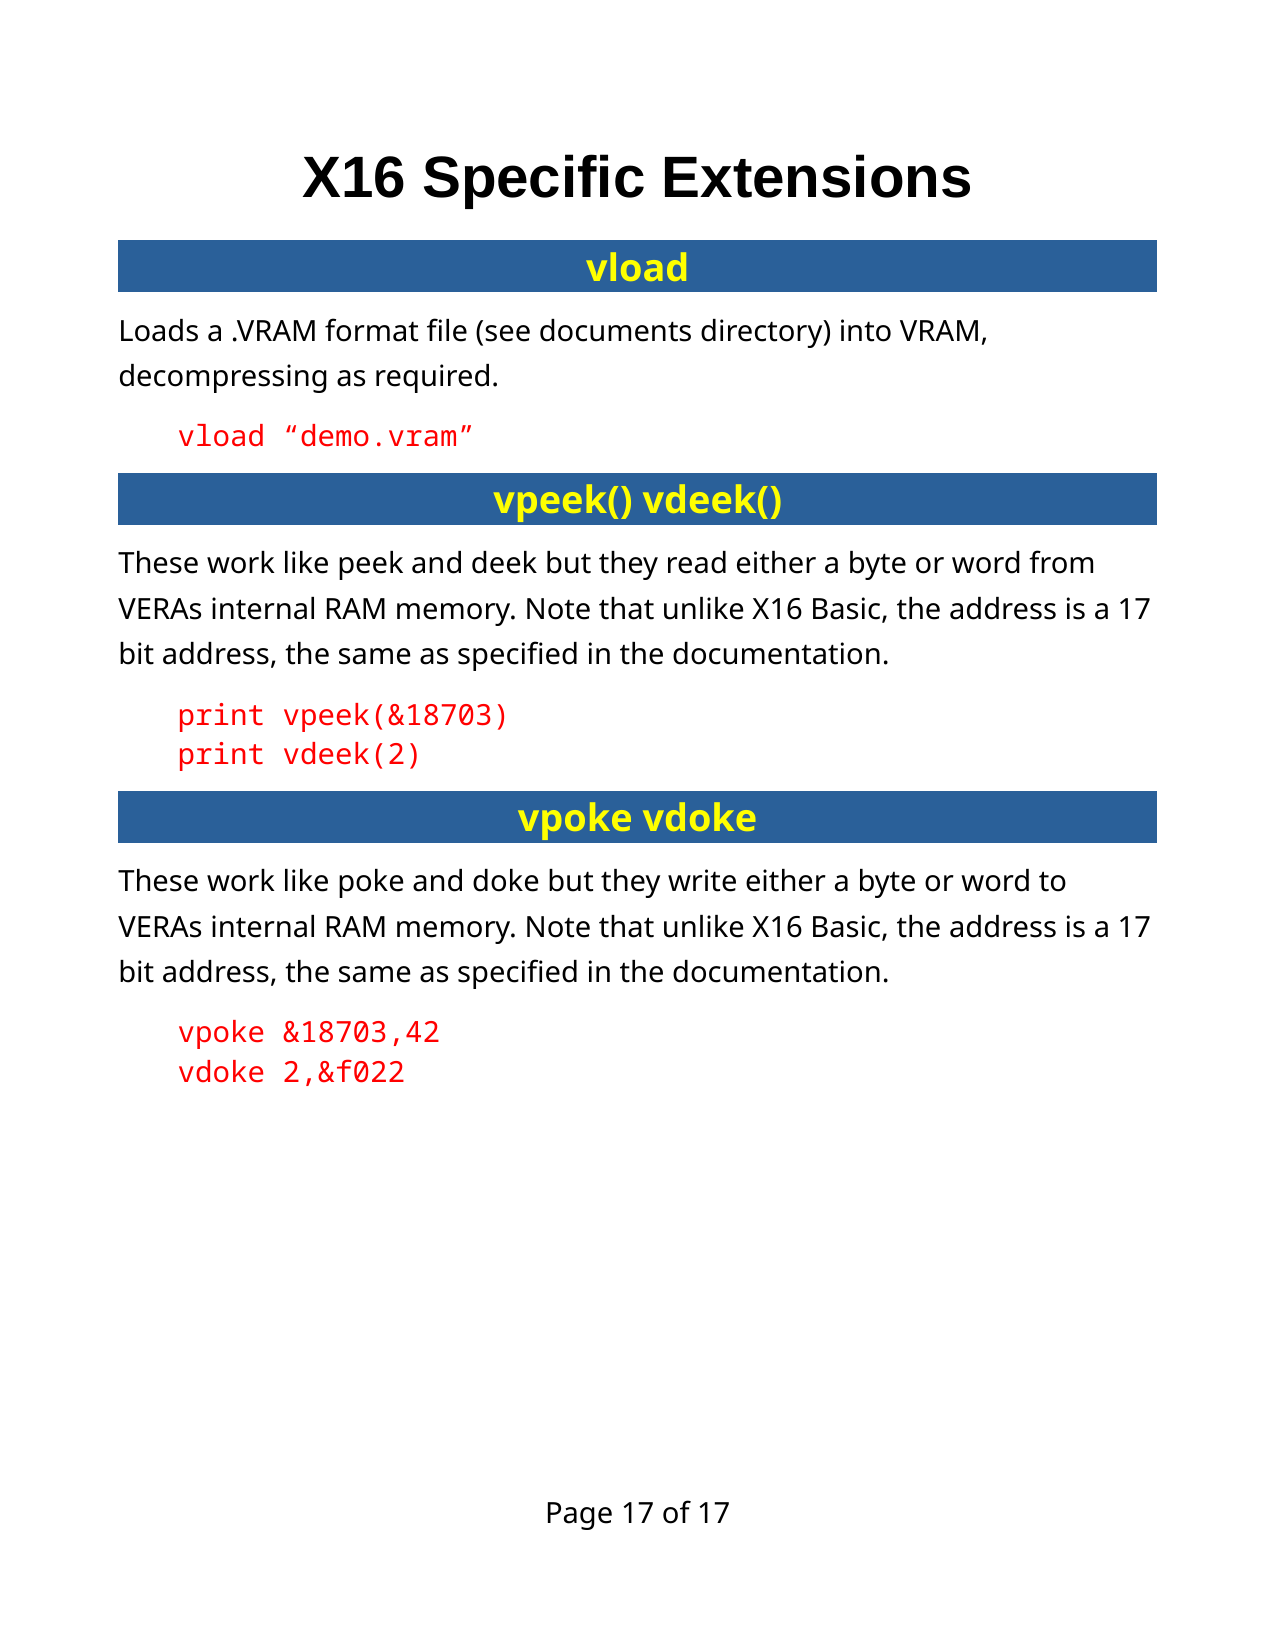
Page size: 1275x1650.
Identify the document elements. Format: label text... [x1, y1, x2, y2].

subtitle vload [118, 240, 1157, 292]
title X16 Specific Extensions [118, 143, 1157, 210]
subtitle vpeek() vdeek() [118, 473, 1157, 525]
text These work like poke and doke but they write either a byte or word to VERAs internal RAM memory. Note that unlike X16 Basic, the address is a 17 bit address, the same as specified in the documentation. [118, 860, 1157, 991]
subtitle vpoke vdoke [118, 791, 1157, 843]
text These work like peek and deek but they read either a byte or word from VERAs internal RAM memory. Note that unlike X16 Basic, the address is a 17 bit address, the same as specified in the documentation. [118, 542, 1157, 673]
text Loads a .VRAM format file (see documents directory) into VRAM, decompressing as required. [118, 310, 1157, 395]
text Vpoke &18703,42 [177, 1012, 1157, 1051]
text vdoke 2,&F022 [177, 1051, 1157, 1091]
text Vload “demo.vram” [177, 416, 1157, 455]
text print vdeek(2) [177, 733, 1157, 773]
text print vpeek(&18703) [177, 694, 1157, 733]
